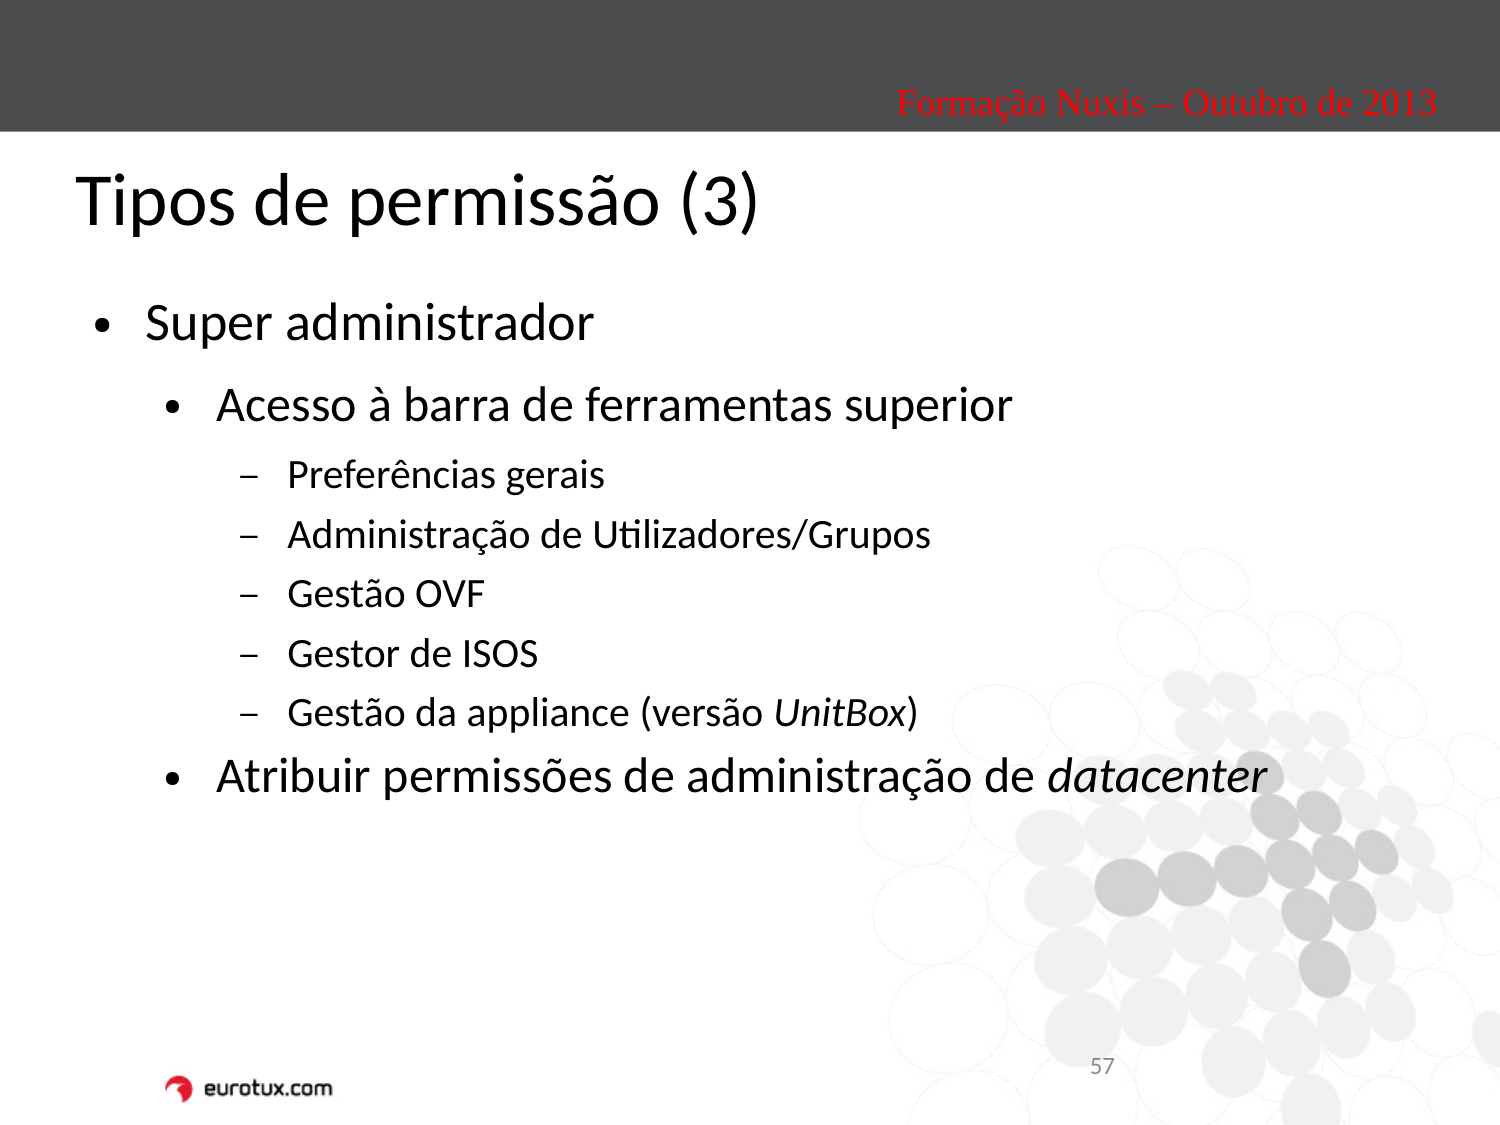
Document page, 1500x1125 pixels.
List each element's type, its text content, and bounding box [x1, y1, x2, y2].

picture [0, 0, 1500, 1125]
list Super administrador Acesso à barra de ferramentas superior Preferências gerais Administração de Utilizadores/Grupos Gestão OVF Gestor de ISOS Gestão da appliance (versão UnitBox) Atribuir permissões de administração de datacenter [75, 299, 1425, 953]
title Tipos de permissão (3) [75, 112, 1425, 299]
